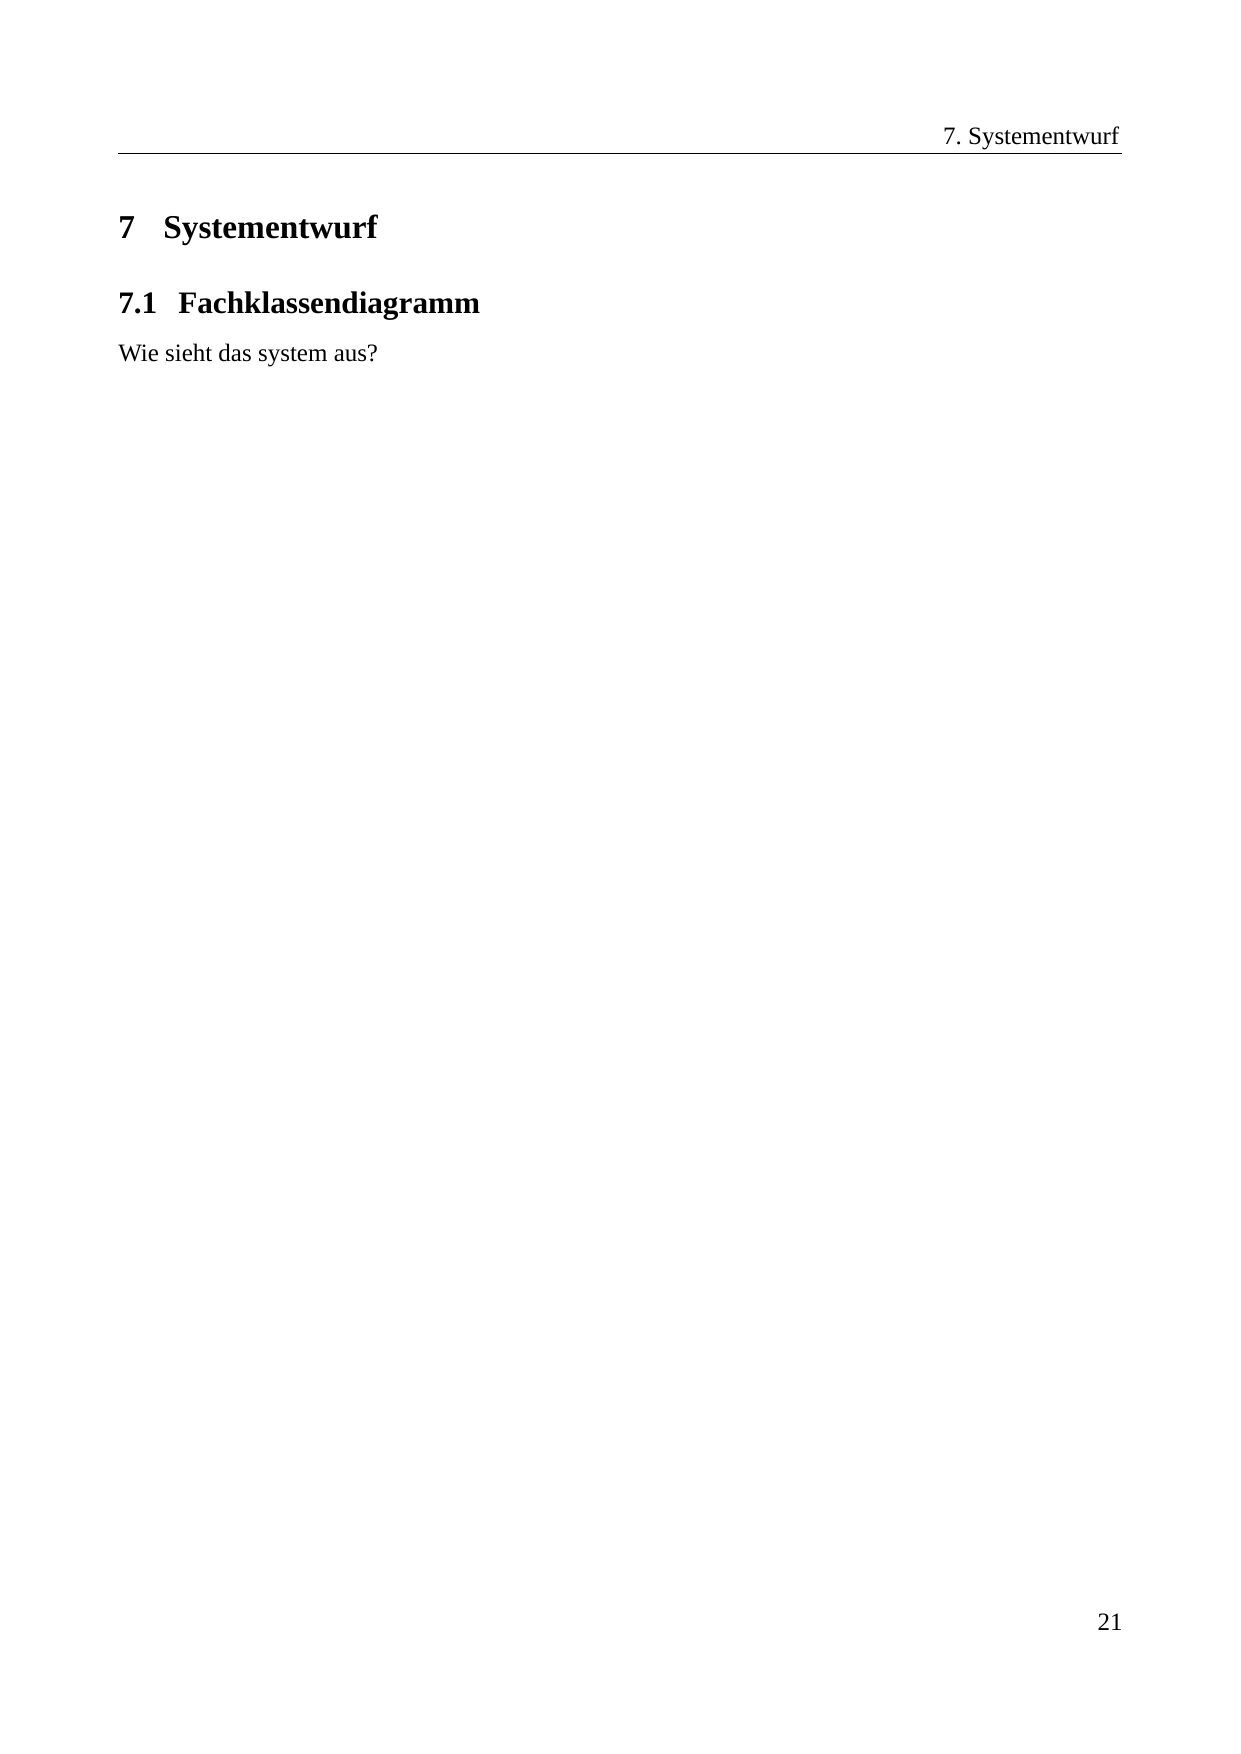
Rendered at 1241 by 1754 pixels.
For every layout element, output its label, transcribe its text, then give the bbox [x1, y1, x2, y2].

subtitle Systementwurf [118, 207, 1122, 246]
text Wie sieht das system aus? [118, 338, 1122, 367]
subtitle Fachklassendiagramm [118, 285, 1122, 321]
